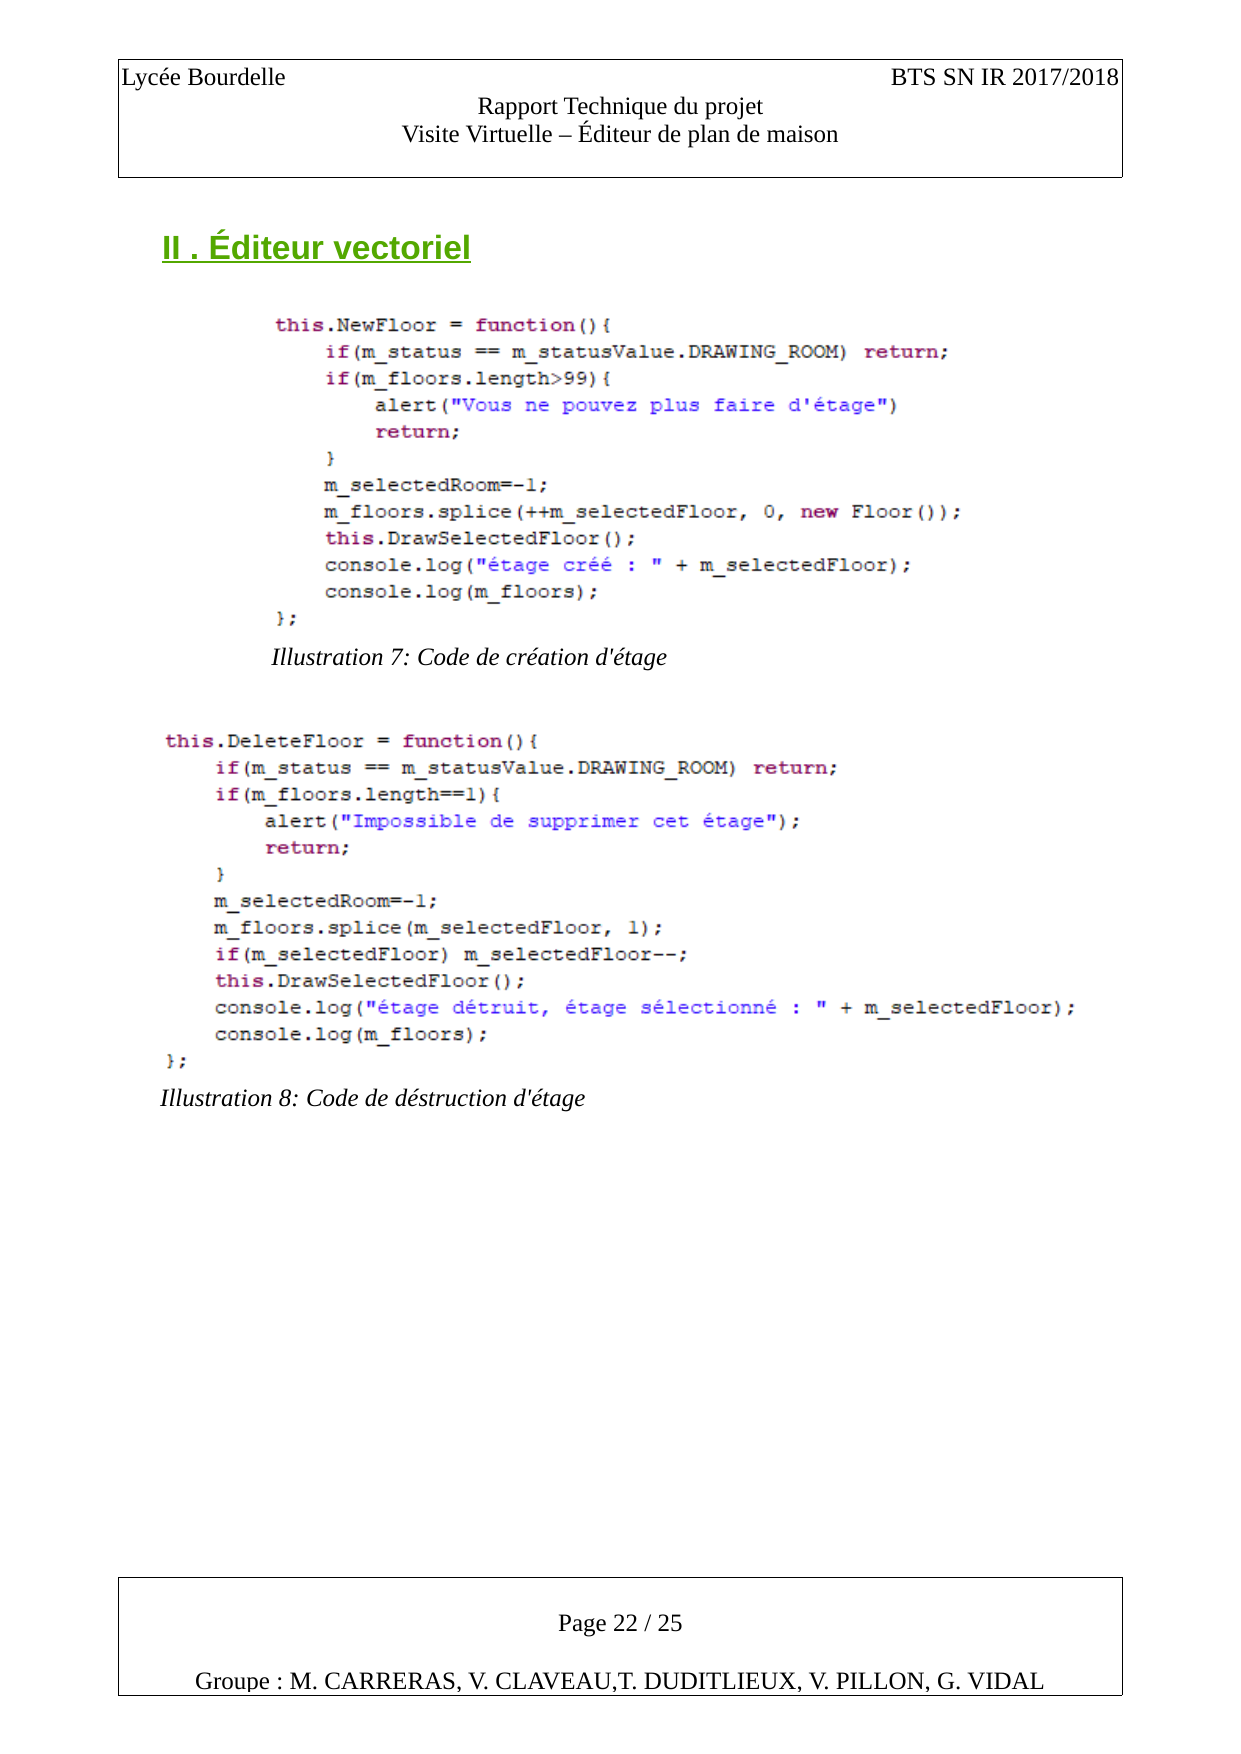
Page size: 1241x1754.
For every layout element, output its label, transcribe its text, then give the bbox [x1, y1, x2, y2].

picture [271, 312, 970, 637]
text Illustration 7: Code de création d'étage [271, 637, 969, 671]
text Illustration 8: Code de déstruction d'étage [160, 1078, 1080, 1112]
picture [160, 727, 1081, 1078]
subtitle II . Éditeur vectoriel [162, 227, 1122, 266]
